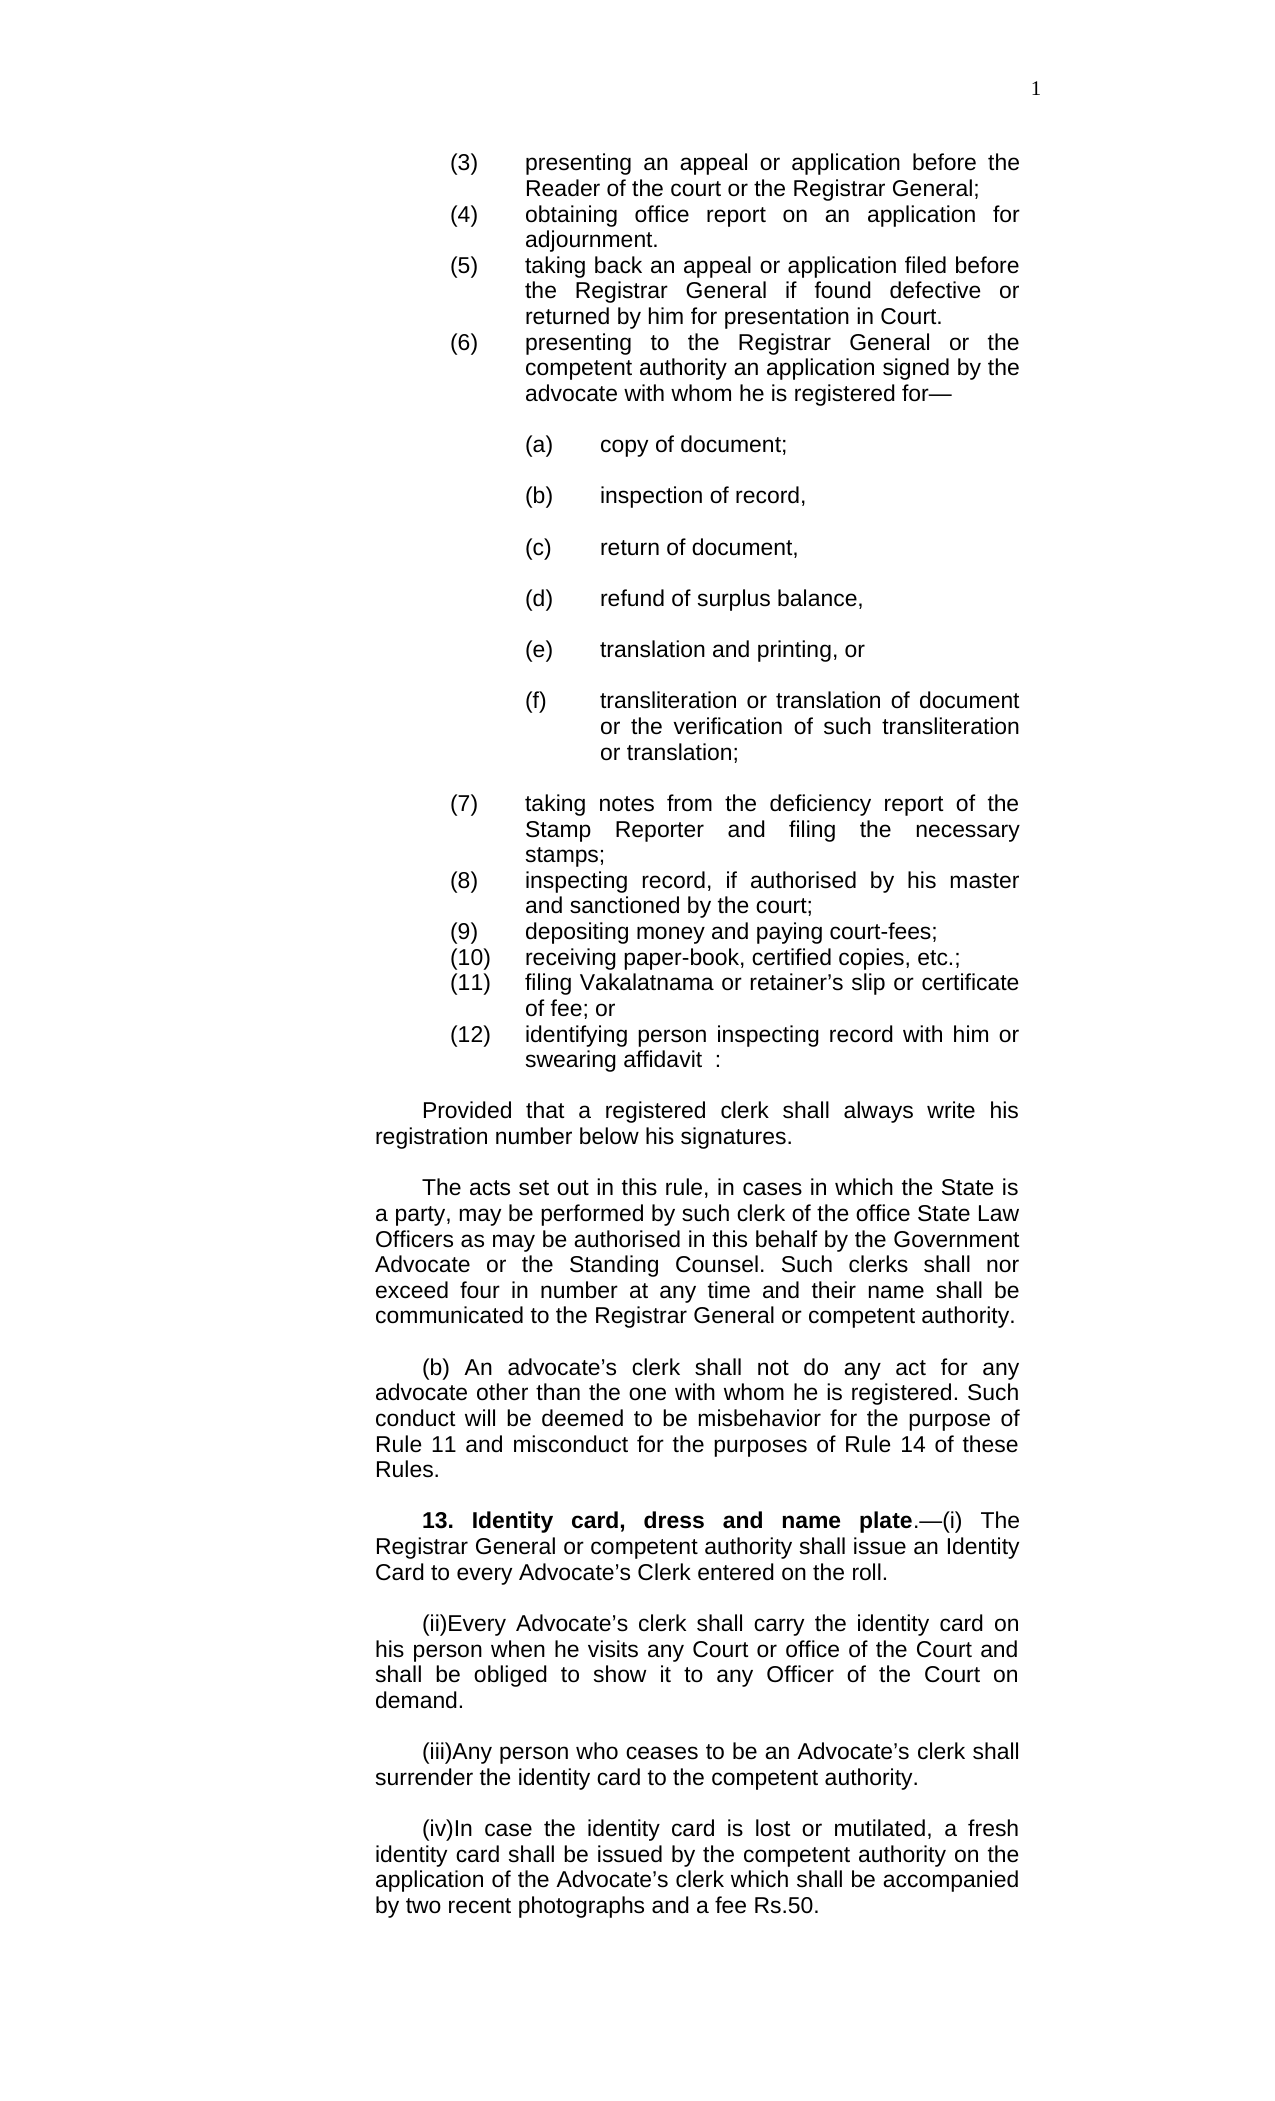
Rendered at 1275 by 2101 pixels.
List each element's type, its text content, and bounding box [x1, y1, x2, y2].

list presenting to the Registrar General or the competent authority an application signed by the advocate with whom he is registered for— [450, 329, 1020, 406]
text (ii)Every Advocate’s clerk shall carry the identity card on his person when he visits any Court or office of the Court and shall be obliged to show it to any Officer of the Court on demand. [375, 1611, 1020, 1713]
text (b) An advocate’s clerk shall not do any act for any advocate other than the one with whom he is registered. Such conduct will be deemed to be misbehavior for the purpose of Rule 11 and misconduct for the purposes of Rule 14 of these Rules. [375, 1354, 1020, 1482]
text Provided that a registered clerk shall always write his registration number below his signatures. [375, 1098, 1020, 1149]
text (e) translation and printing, or [525, 637, 1020, 662]
list depositing money and paying court-fees; [450, 919, 1020, 944]
list identifying person inspecting record with him or swearing affidavit : [450, 1021, 1020, 1072]
text (iv)In case the identity card is lost or mutilated, a fresh identity card shall be issued by the competent authority on the application of the Advocate’s clerk which shall be accompanied by two recent photographs and a fee Rs.50. [375, 1816, 1020, 1918]
list inspecting record, if authorised by his master and sanctioned by the court; [450, 867, 1020, 919]
text (f) transliteration or translation of document or the verification of such transliteration or translation; [525, 688, 1020, 765]
text (3) presenting an appeal or application before the Reader of the court or the Registrar General; [450, 150, 1020, 201]
text The acts set out in this rule, in cases in which the State is a party, may be performed by such clerk of the office State Law Officers as may be authorised in this behalf by the Government Advocate or the Standing Counsel. Such clerks shall nor exceed four in number at any time and their name shall be communicated to the Registrar General or competent authority. [375, 1175, 1020, 1329]
list receiving paper-book, certified copies, etc.; [450, 944, 1020, 970]
list taking notes from the deficiency report of the Stamp Reporter and filing the necessary stamps; [450, 791, 1020, 867]
text (c) return of document, [525, 534, 1020, 560]
text (4) obtaining office report on an application for adjournment. [450, 201, 1020, 252]
text (5) taking back an appeal or application filed before the Registrar General if found defective or returned by him for presentation in Court. [450, 252, 1020, 329]
text (a) copy of document; [525, 432, 1020, 457]
text (iii)Any person who ceases to be an Advocate’s clerk shall surrender the identity card to the competent authority. [375, 1739, 1020, 1790]
text (b) inspection of record, [525, 483, 1020, 509]
list filing Vakalatnama or retainer’s slip or certificate of fee; or [450, 970, 1020, 1021]
text (d) refund of surplus balance, [525, 586, 1020, 611]
text 13. Identity card, dress and name plate.—(i) The Registrar General or competent authority shall issue an Identity Card to every Advocate’s Clerk entered on the roll. [375, 1508, 1020, 1585]
